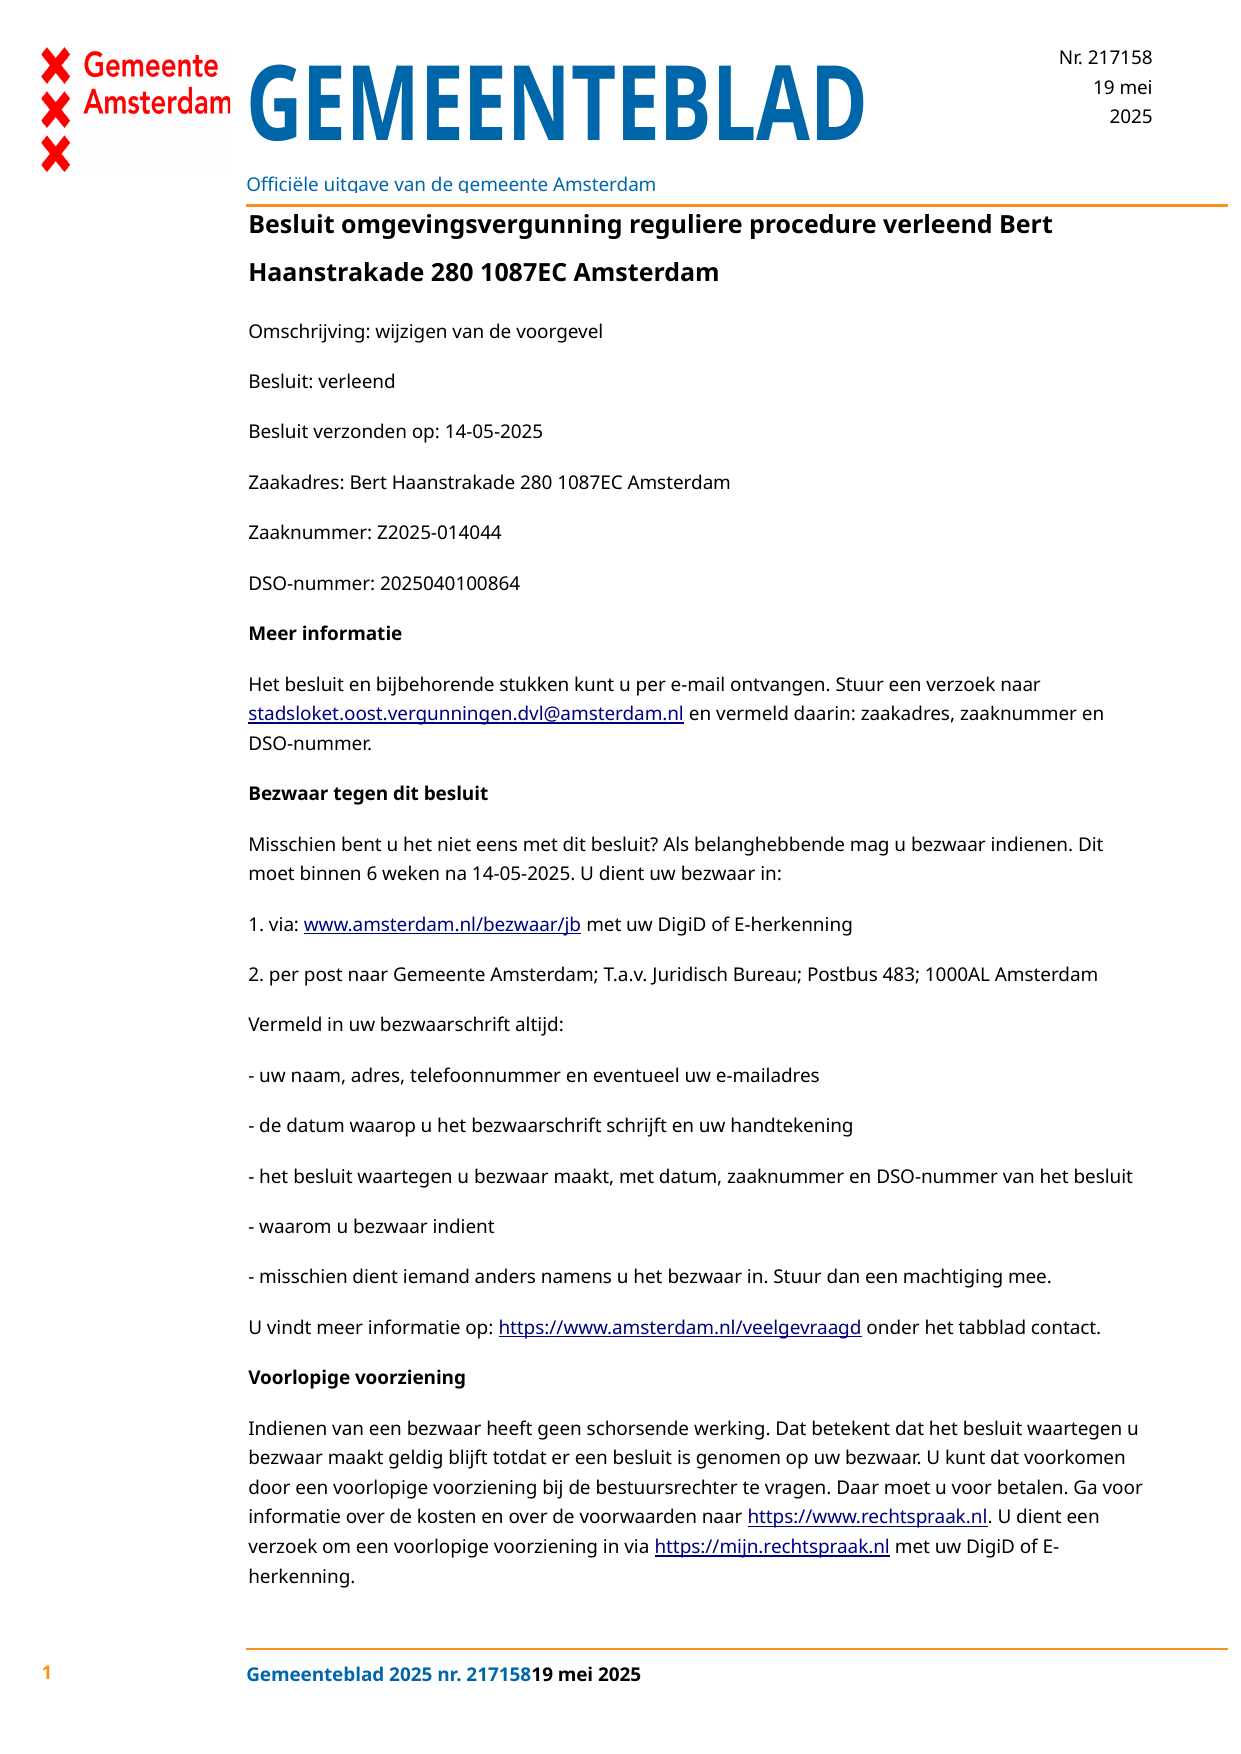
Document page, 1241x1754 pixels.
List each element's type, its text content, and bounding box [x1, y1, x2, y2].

text Omschrijving: wijzigen van de voorgevel [248, 318, 1152, 344]
text U vindt meer informatie op: https://www.amsterdam.nl/veelgevraagd onder het tabblad contact. [248, 1314, 1152, 1340]
text Vermeld in uw bezwaarschrift altijd: [248, 1012, 1152, 1037]
text Zaakadres: Bert Haanstrakade 280 1087EC Amsterdam [248, 469, 1152, 495]
text Besluit: verleend [248, 368, 1152, 394]
text DSO-nummer: 2025040100864 [248, 570, 1152, 596]
text Het besluit en bijbehorende stukken kunt u per e-mail ontvangen. Stuur een verzoek naar stadsloket.oost.vergunningen.dvl@amsterdam.nl en vermeld daarin: zaakadres, zaaknummer en DSO-nummer. [248, 671, 1152, 756]
text Besluit omgevingsvergunning reguliere procedure verleend Bert Haanstrakade 280 1087EC Amsterdam [248, 207, 1152, 288]
text Voorlopige voorziening [248, 1364, 1152, 1390]
text 1. via: www.amsterdam.nl/bezwaar/jb met uw DigiD of E-herkenning [248, 911, 1152, 937]
text Besluit verzonden op: 14-05-2025 [248, 419, 1152, 444]
text Indienen van een bezwaar heeft geen schorsende werking. Dat betekent dat het besluit waartegen u bezwaar maakt geldig blijft totdat er een besluit is genomen op uw bezwaar. U kunt dat voorkomen door een voorlopige voorziening bij de bestuursrechter te vragen. Daar moet u voor betalen. Ga voor informatie over de kosten en over de voorwaarden naar https://www.rechtspraak.nl. U dient een verzoek om een voorlopige voorziening in via https://mijn.rechtspraak.nl met uw DigiD of E-herkenning. [248, 1415, 1152, 1589]
text - de datum waarop u het bezwaarschrift schrijft en uw handtekening [248, 1112, 1152, 1138]
text Misschien bent u het niet eens met dit besluit? Als belanghebbende mag u bezwaar indienen. Dit moet binnen 6 weken na 14-05-2025. U dient uw bezwaar in: [248, 831, 1152, 886]
text - misschien dient iemand anders namens u het bezwaar in. Stuur dan een machtiging mee. [248, 1264, 1152, 1289]
text - waarom u bezwaar indient [248, 1213, 1152, 1239]
text 2. per post naar Gemeente Amsterdam; T.a.v. Juridisch Bureau; Postbus 483; 1000AL Amsterdam [248, 961, 1152, 987]
text Zaaknummer: Z2025-014044 [248, 519, 1152, 545]
text Meer informatie [248, 620, 1152, 646]
text - het besluit waartegen u bezwaar maakt, met datum, zaaknummer en DSO-nummer van het besluit [248, 1163, 1152, 1189]
text Bezwaar tegen dit besluit [248, 780, 1152, 806]
picture [41, 47, 231, 172]
text - uw naam, adres, telefoonnummer en eventueel uw e-mailadres [248, 1062, 1152, 1088]
